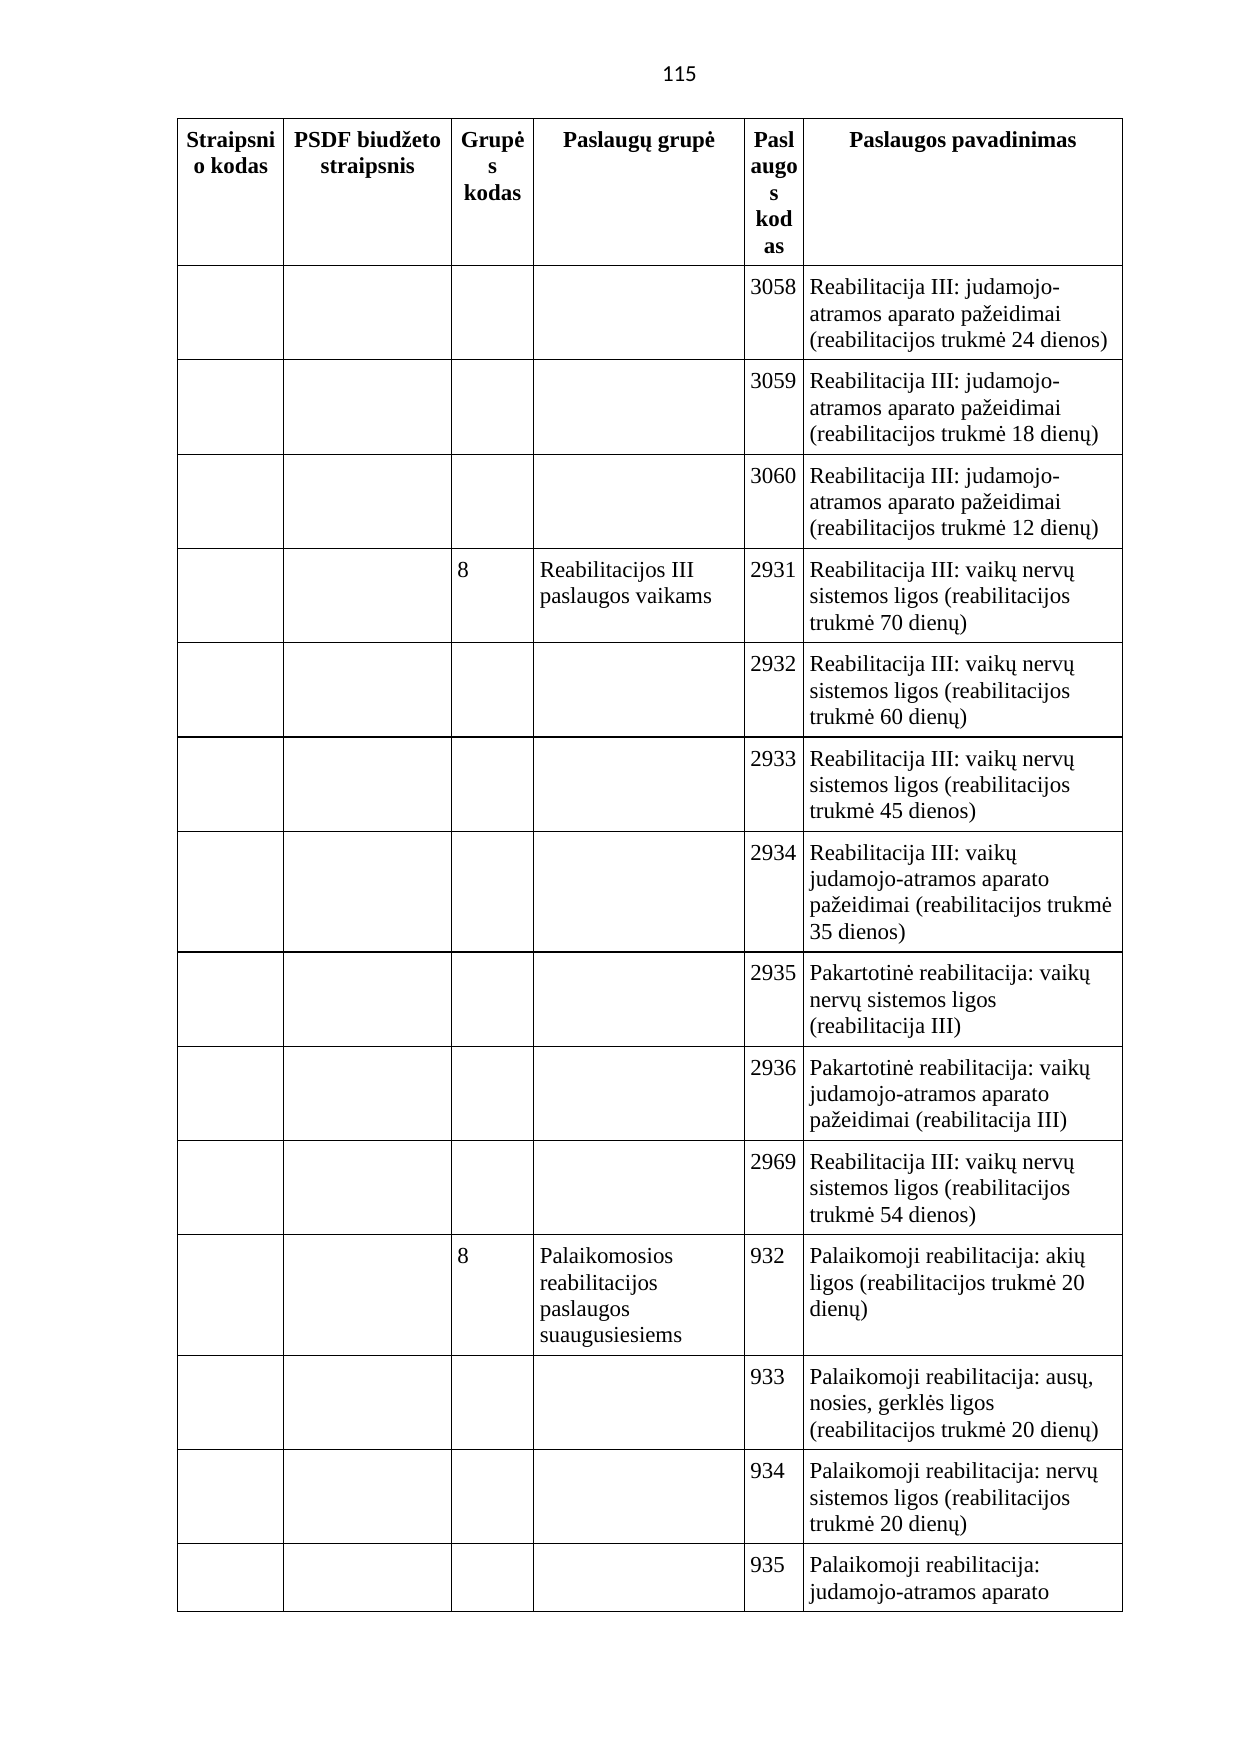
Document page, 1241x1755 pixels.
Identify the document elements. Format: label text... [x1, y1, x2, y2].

table_cell Reabilitacija III: judamojo-atramos aparato pažeidimai (reabilitacijos trukmė 24 dienos) [804, 266, 1122, 359]
table_cell 2931 [745, 549, 803, 642]
table_cell Palaikomoji reabilitacija: nervų sistemos ligos (reabilitacijos trukmė 20 dienų) [804, 1450, 1122, 1543]
table_cell 8 [452, 1235, 533, 1355]
table_cell [284, 832, 451, 951]
table_header PSDF biudžeto straipsnis [284, 119, 451, 265]
table_header Paslaugos pavadinimas [804, 119, 1122, 265]
table_cell Pakartotinė reabilitacija: vaikų nervų sistemos ligos (reabilitacija III) [804, 953, 1122, 1046]
table_cell [284, 953, 451, 1046]
table_cell 8 [452, 549, 533, 642]
table_cell Reabilitacija III: vaikų nervų sistemos ligos (reabilitacijos trukmė 54 dienos) [804, 1141, 1122, 1234]
table_cell 2936 [745, 1047, 803, 1140]
table_cell [178, 1544, 283, 1611]
table_cell [452, 832, 533, 951]
table_cell [178, 1047, 283, 1140]
table_cell [534, 1450, 744, 1543]
table_cell [534, 643, 744, 736]
table_cell 935 [745, 1544, 803, 1611]
table_cell [452, 360, 533, 454]
table_cell [452, 738, 533, 831]
table_cell [534, 1544, 744, 1611]
table_cell [452, 1544, 533, 1611]
table_cell [534, 1356, 744, 1449]
table_cell Reabilitacija III: judamojo-atramos aparato pažeidimai (reabilitacijos trukmė 18 dienų) [804, 360, 1122, 454]
table_cell [284, 1356, 451, 1449]
table_cell [284, 738, 451, 831]
table_cell [178, 1356, 283, 1449]
table_cell [178, 455, 283, 548]
table_cell 2933 [745, 738, 803, 831]
table_cell [178, 738, 283, 831]
table_cell [452, 643, 533, 736]
table_cell Reabilitacija III: vaikų nervų sistemos ligos (reabilitacijos trukmė 60 dienų) [804, 643, 1122, 736]
table_cell [284, 360, 451, 454]
table_cell [284, 455, 451, 548]
table_cell [284, 1235, 451, 1355]
table_cell [534, 1047, 744, 1140]
table_header Grupės kodas [452, 119, 533, 265]
table_cell [178, 1141, 283, 1234]
table_cell [178, 953, 283, 1046]
table_cell Palaikomoji reabilitacija: ausų, nosies, gerklės ligos (reabilitacijos trukmė 20 dienų) [804, 1356, 1122, 1449]
table_cell 3058 [745, 266, 803, 359]
table_cell 3060 [745, 455, 803, 548]
table_cell [452, 455, 533, 548]
table_cell Palaikomosios reabilitacijos paslaugos suaugusiesiems [534, 1235, 744, 1355]
table_cell [452, 1047, 533, 1140]
table_cell Reabilitacijos III paslaugos vaikams [534, 549, 744, 642]
table_cell 2935 [745, 953, 803, 1046]
table_cell [178, 1450, 283, 1543]
table_cell [534, 832, 744, 951]
table_cell [178, 360, 283, 454]
table_cell Palaikomoji reabilitacija: judamojo-atramos aparato [804, 1544, 1122, 1611]
table_cell 2969 [745, 1141, 803, 1234]
table_cell [284, 266, 451, 359]
table_cell Reabilitacija III: judamojo-atramos aparato pažeidimai (reabilitacijos trukmė 12 dienų) [804, 455, 1122, 548]
table_cell [284, 643, 451, 736]
table_cell [452, 1141, 533, 1234]
table_cell [284, 1047, 451, 1140]
table_cell [178, 832, 283, 951]
table_cell [284, 549, 451, 642]
table_header Paslaugos kodas [745, 119, 803, 265]
table_cell [178, 643, 283, 736]
table_cell 932 [745, 1235, 803, 1355]
table_header Paslaugų grupė [534, 119, 744, 265]
table_cell [452, 1356, 533, 1449]
table_cell [452, 953, 533, 1046]
table_cell [534, 455, 744, 548]
table_cell Palaikomoji reabilitacija: akių ligos (reabilitacijos trukmė 20 dienų) [804, 1235, 1122, 1355]
table_cell [178, 549, 283, 642]
table_cell [534, 1141, 744, 1234]
table_cell [534, 266, 744, 359]
table_cell [284, 1141, 451, 1234]
table_cell 2934 [745, 832, 803, 951]
table_cell 933 [745, 1356, 803, 1449]
table_cell [178, 1235, 283, 1355]
table_cell [178, 266, 283, 359]
table_header Straipsnio kodas [178, 119, 283, 265]
table_cell Reabilitacija III: vaikų judamojo-atramos aparato pažeidimai (reabilitacijos trukmė 35 dienos) [804, 832, 1122, 951]
table_cell Reabilitacija III: vaikų nervų sistemos ligos (reabilitacijos trukmė 45 dienos) [804, 738, 1122, 831]
table_cell [534, 738, 744, 831]
table_cell [452, 1450, 533, 1543]
table_cell Pakartotinė reabilitacija: vaikų judamojo-atramos aparato pažeidimai (reabilitacija III) [804, 1047, 1122, 1140]
table_cell [284, 1450, 451, 1543]
table_cell [534, 360, 744, 454]
table_cell [534, 953, 744, 1046]
table_cell [284, 1544, 451, 1611]
table_cell 2932 [745, 643, 803, 736]
table_cell 934 [745, 1450, 803, 1543]
table_cell Reabilitacija III: vaikų nervų sistemos ligos (reabilitacijos trukmė 70 dienų) [804, 549, 1122, 642]
table_cell 3059 [745, 360, 803, 454]
table_cell [452, 266, 533, 359]
